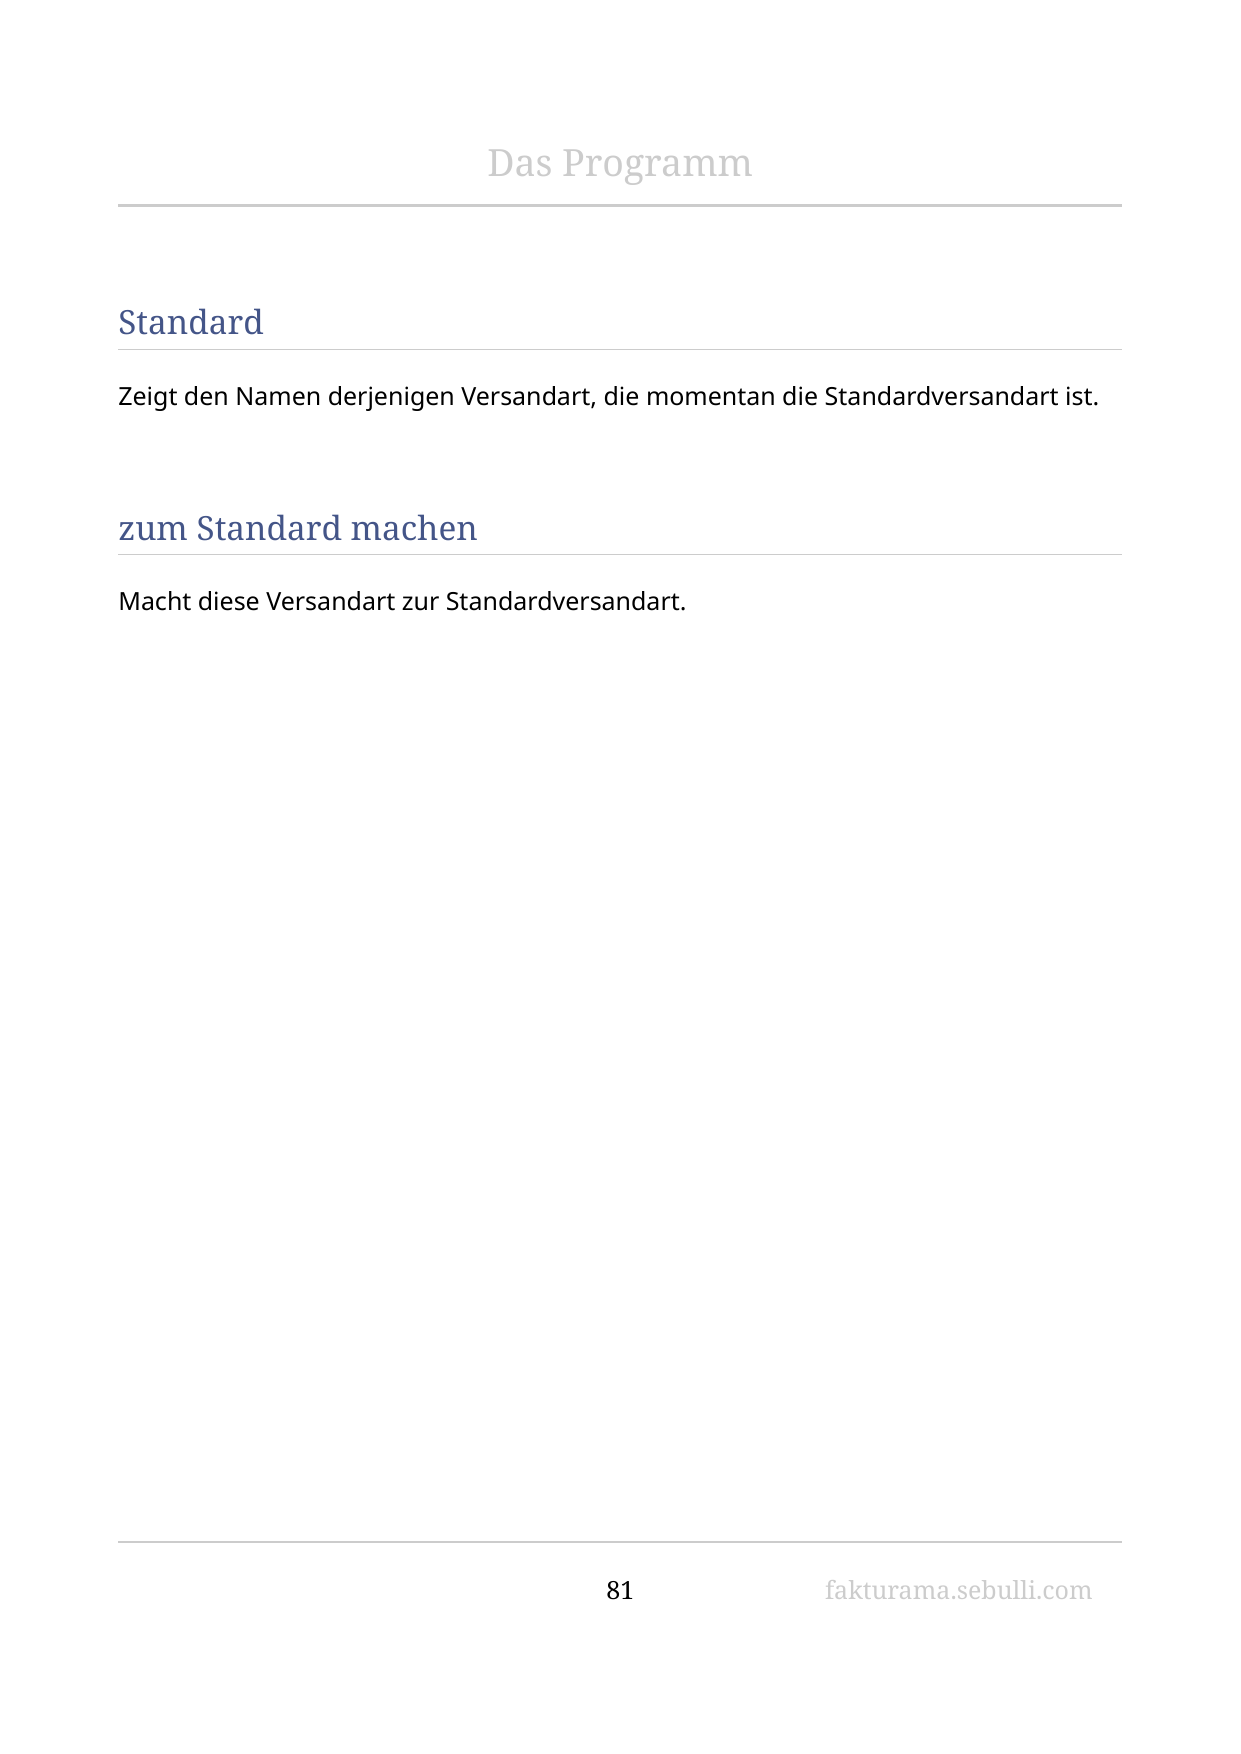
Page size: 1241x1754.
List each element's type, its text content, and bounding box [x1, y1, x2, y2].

subtitle Standard [118, 299, 1122, 349]
subtitle zum Standard machen [118, 504, 1122, 554]
text Macht diese Versandart zur Standardversandart. [118, 584, 1122, 618]
text Zeigt den Namen derjenigen Versandart, die momentan die Standardversandart ist. [118, 378, 1122, 412]
